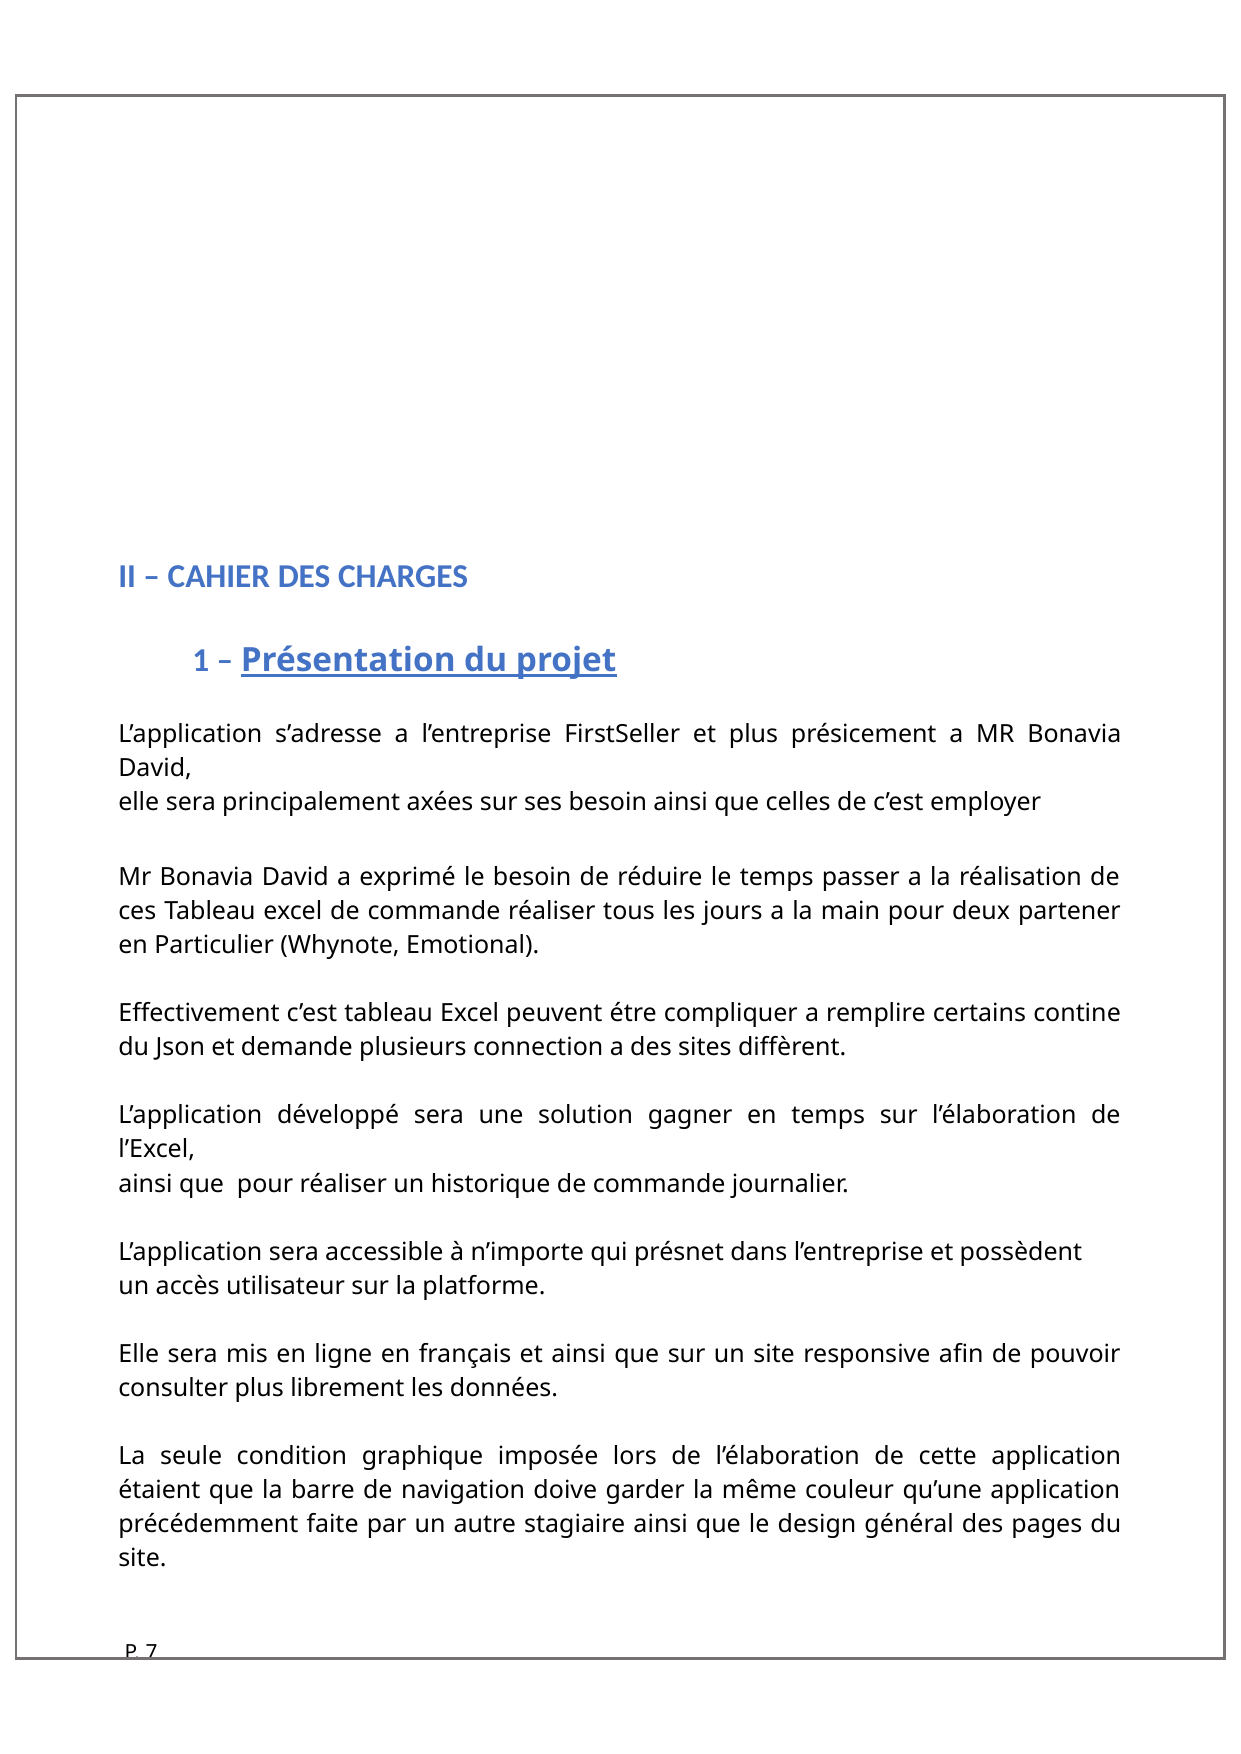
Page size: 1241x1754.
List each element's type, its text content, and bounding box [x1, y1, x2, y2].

text 1 – Présentation du projet [118, 636, 1122, 682]
text Elle sera mis en ligne en français et ainsi que sur un site responsive afin de pouvoir consulter plus librement les données. [118, 1336, 1122, 1404]
text L’application s’adresse a l’entreprise FirstSeller et plus présicement a MR Bonavia David, [118, 716, 1122, 784]
text elle sera principalement axées sur ses besoin ainsi que celles de c’est employer [118, 784, 1122, 818]
text Mr Bonavia David a exprimé le besoin de réduire le temps passer a la réalisation de ces Tableau excel de commande réaliser tous les jours a la main pour deux partener en Particulier (Whynote, Emotional). [118, 859, 1122, 961]
text La seule condition graphique imposée lors de l’élaboration de cette application étaient que la barre de navigation doive garder la même couleur qu’une application précédemment faite par un autre stagiaire ainsi que le design général des pages du site. [118, 1438, 1122, 1574]
text L’application sera accessible à n’importe qui présnet dans l’entreprise et possèdent [118, 1233, 1122, 1267]
text ainsi que pour réaliser un historique de commande journalier. [118, 1165, 1122, 1199]
text Effectivement c’est tableau Excel peuvent étre compliquer a remplire certains contine du Json et demande plusieurs connection a des sites diffèrent. [118, 995, 1122, 1063]
text L’application développé sera une solution gagner en temps sur l’élaboration de l’Excel, [118, 1097, 1122, 1165]
text II – CAHIER DES CHARGES [118, 555, 1122, 596]
text un accès utilisateur sur la platforme. [118, 1267, 1122, 1301]
